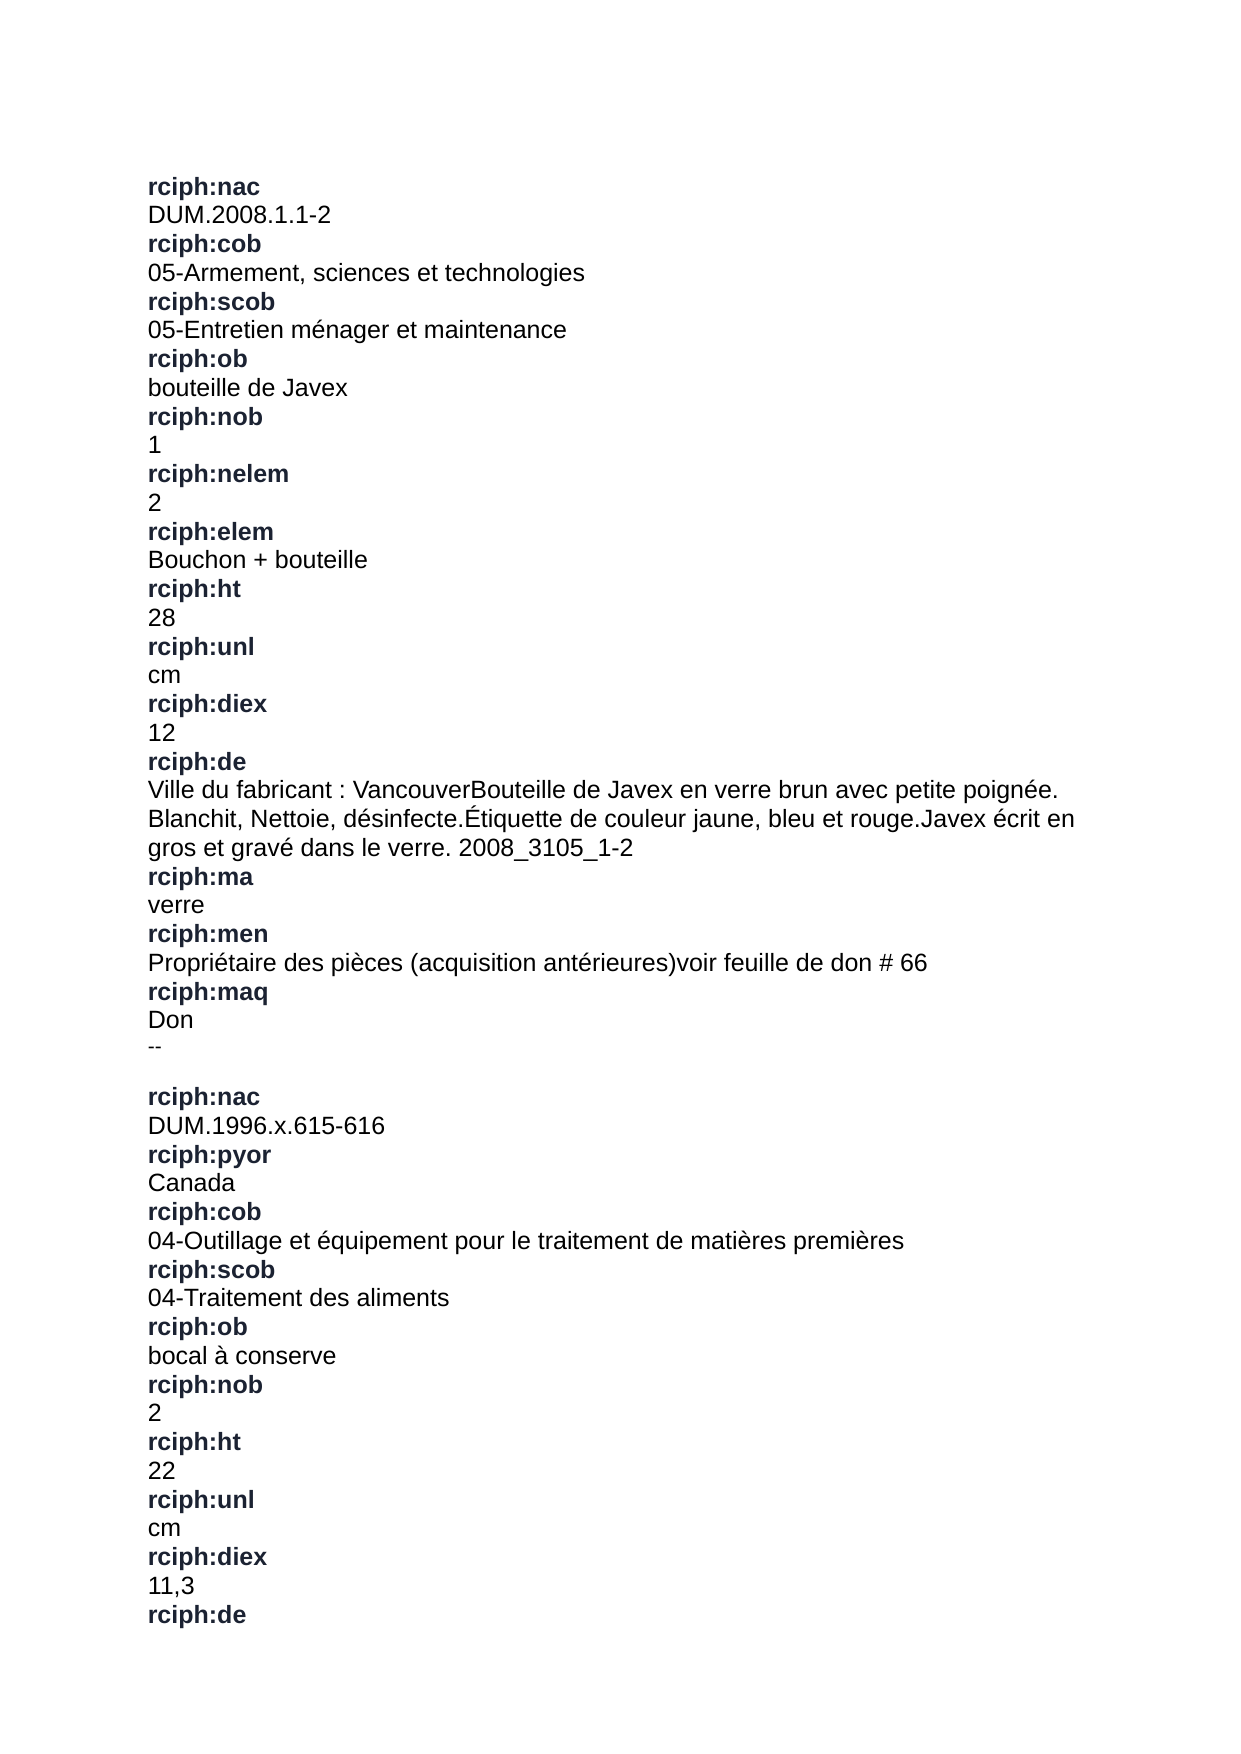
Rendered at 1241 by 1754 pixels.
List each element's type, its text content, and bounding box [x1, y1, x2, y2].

text rciph:nelem [148, 459, 1092, 488]
text rciph:cob [148, 1197, 1092, 1226]
text Ville du fabricant : VancouverBouteille de Javex en verre brun avec petite poignée. Blanchit, Nettoie, désinfecte.Étiquette de couleur jaune, bleu et rouge.Javex écrit en gros et gravé dans le verre. 2008_3105_1-2 [148, 775, 1092, 862]
text 05-Entretien ménager et maintenance [148, 315, 1092, 344]
text rciph:nob [148, 402, 1092, 430]
text rciph:de [148, 1599, 1092, 1628]
text rciph:ob [148, 1312, 1092, 1341]
text rciph:diex [148, 1542, 1092, 1571]
text rciph:ob [148, 344, 1092, 373]
text DUM.1996.x.615-616 [148, 1111, 1092, 1139]
text rciph:ht [148, 1427, 1092, 1456]
text rciph:cob [148, 229, 1092, 258]
text 12 [148, 718, 1092, 747]
text 1 [148, 430, 1092, 459]
text rciph:pyor [148, 1139, 1092, 1168]
text rciph:scob [148, 1254, 1092, 1283]
text 2 [148, 488, 1092, 517]
text verre [148, 890, 1092, 919]
text rciph:scob [148, 287, 1092, 315]
text rciph:nac [148, 1082, 1092, 1111]
text 04-Outillage et équipement pour le traitement de matières premières [148, 1226, 1092, 1254]
text cm [148, 660, 1092, 689]
text 22 [148, 1456, 1092, 1484]
text 04-Traitement des aliments [148, 1283, 1092, 1312]
text cm [148, 1513, 1092, 1542]
text rciph:unl [148, 632, 1092, 660]
text rciph:ma [148, 862, 1092, 890]
text Bouchon + bouteille [148, 545, 1092, 574]
text rciph:diex [148, 689, 1092, 718]
text rciph:men [148, 919, 1092, 948]
text Propriétaire des pièces (acquisition antérieures)voir feuille de don # 66 [148, 948, 1092, 977]
text 28 [148, 603, 1092, 632]
text bocal à conserve [148, 1341, 1092, 1369]
text -- [148, 1034, 1092, 1058]
text rciph:ht [148, 574, 1092, 603]
text 05-Armement, sciences et technologies [148, 258, 1092, 287]
text rciph:de [148, 747, 1092, 775]
text bouteille de Javex [148, 373, 1092, 402]
text rciph:nob [148, 1369, 1092, 1398]
text DUM.2008.1.1-2 [148, 200, 1092, 229]
text 2 [148, 1398, 1092, 1427]
text Don [148, 1005, 1092, 1034]
text rciph:elem [148, 517, 1092, 545]
text rciph:nac [148, 172, 1092, 200]
text rciph:maq [148, 977, 1092, 1005]
text Canada [148, 1168, 1092, 1197]
text rciph:unl [148, 1484, 1092, 1513]
text 11,3 [148, 1571, 1092, 1599]
